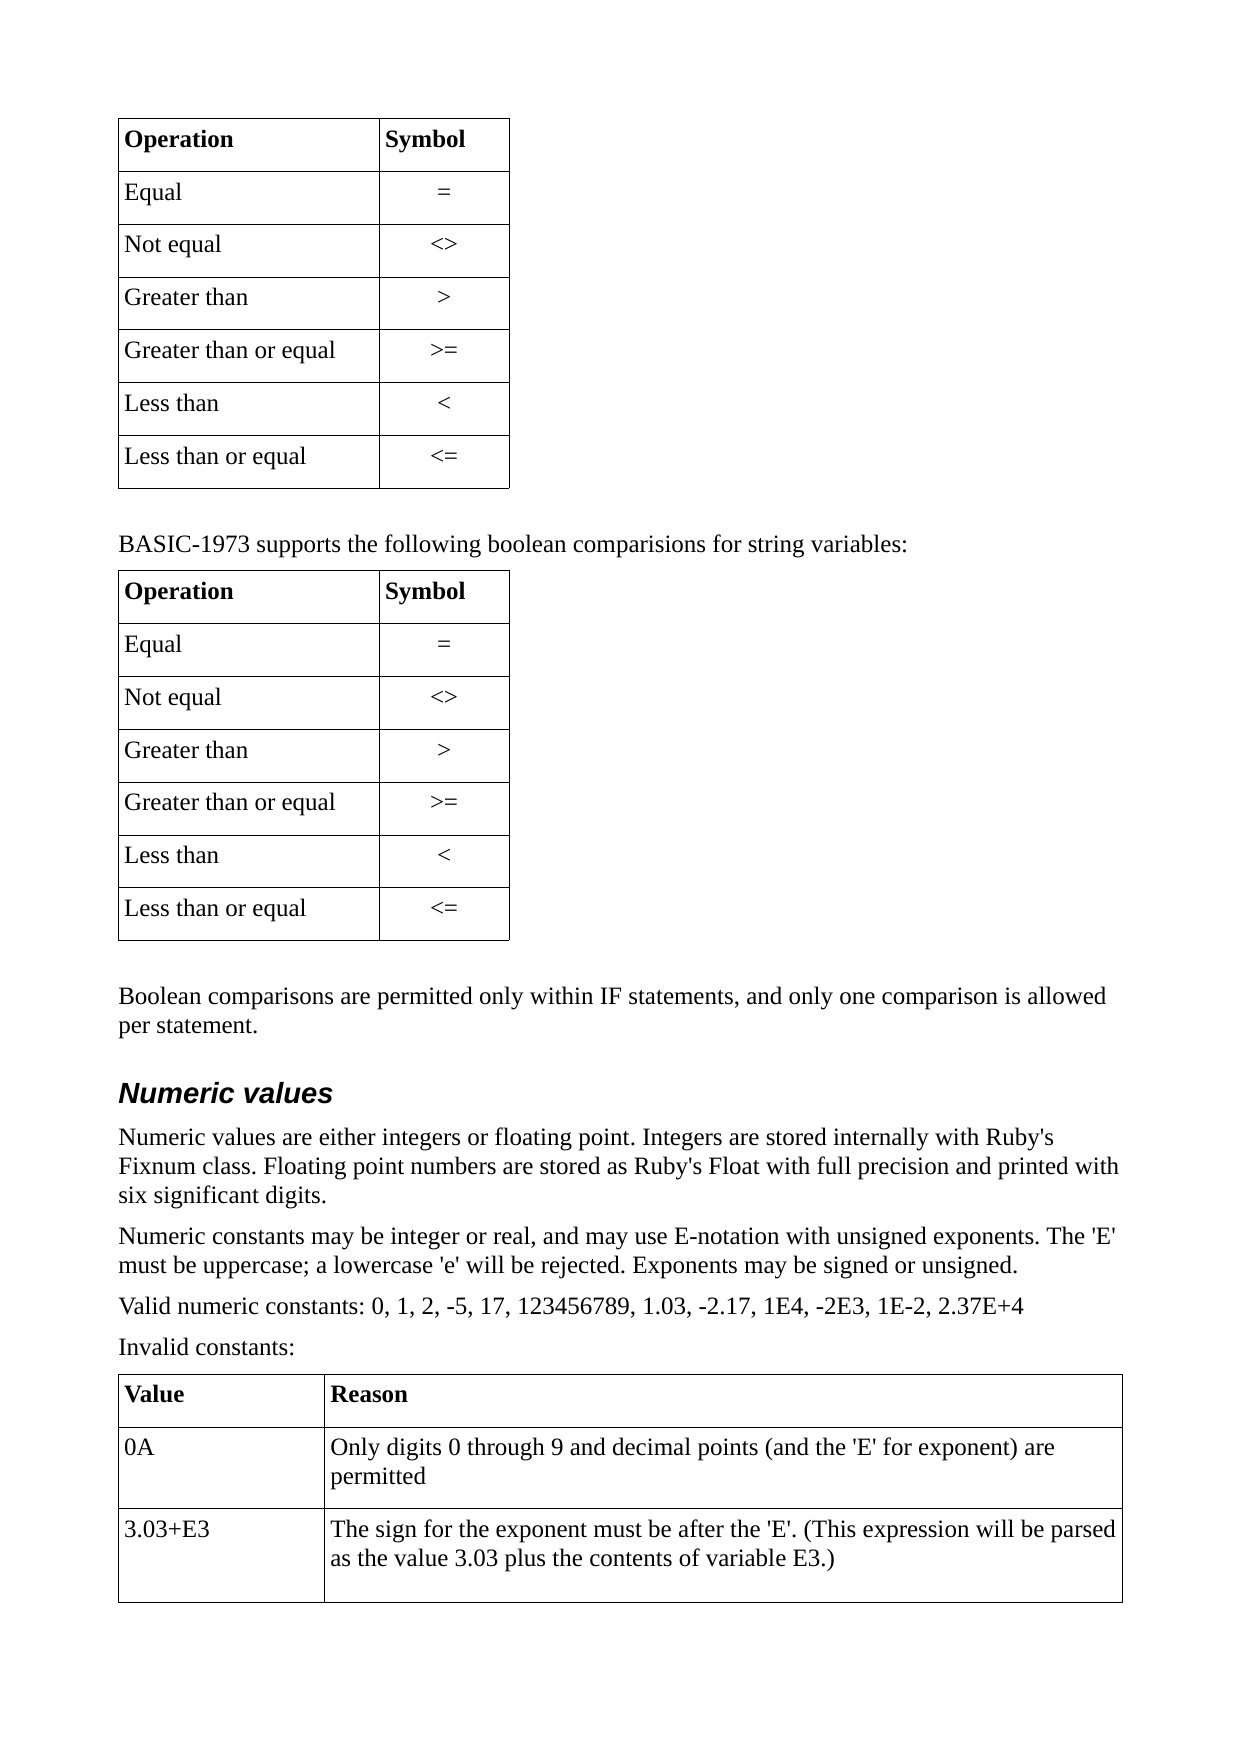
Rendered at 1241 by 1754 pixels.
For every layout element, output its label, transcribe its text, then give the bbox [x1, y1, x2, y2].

table_cell 3.03+E3 [119, 1509, 324, 1602]
table_header Symbol [380, 571, 509, 623]
table_header Symbol [380, 119, 509, 171]
table_header Reason [325, 1375, 1122, 1427]
table_cell Equal [119, 624, 379, 676]
table_cell The sign for the exponent must be after the 'E'. (This expression will be parsed as the value 3.03 plus the contents of variable E3.) [325, 1509, 1122, 1602]
table_cell Greater than [119, 730, 379, 782]
table_cell < [380, 836, 509, 887]
table_cell Less than or equal [119, 436, 379, 488]
table_cell <= [380, 436, 509, 488]
table_cell Less than [119, 836, 379, 887]
table_cell Less than or equal [119, 888, 379, 940]
table_header Operation [119, 119, 379, 171]
table_cell Only digits 0 through 9 and decimal points (and the 'E' for exponent) are permitted [325, 1428, 1122, 1508]
table_header Operation [119, 571, 379, 623]
table_cell Equal [119, 172, 379, 224]
table_cell Greater than or equal [119, 330, 379, 382]
table_cell > [380, 730, 509, 782]
table_cell 0A [119, 1428, 324, 1508]
table_cell <> [380, 677, 509, 729]
table_header Value [119, 1375, 324, 1427]
subtitle Numeric values [118, 1076, 1122, 1110]
table_cell Less than [119, 383, 379, 435]
table_cell <> [380, 225, 509, 277]
text Numeric constants may be integer or real, and may use E-notation with unsigned exponents. The 'E' must be uppercase; a lowercase 'e' will be rejected. Exponents may be signed or unsigned. [118, 1221, 1122, 1279]
table_cell Greater than or equal [119, 783, 379, 834]
text Invalid constants: [118, 1332, 1122, 1361]
text Numeric values are either integers or floating point. Integers are stored internally with Ruby's Fixnum class. Floating point numbers are stored as Ruby's Float with full precision and printed with six significant digits. [118, 1122, 1122, 1209]
table_cell Not equal [119, 225, 379, 277]
text Boolean comparisons are permitted only within IF statements, and only one comparison is allowed per statement. [118, 981, 1122, 1039]
table_cell = [380, 172, 509, 224]
text Valid numeric constants: 0, 1, 2, -5, 17, 123456789, 1.03, -2.17, 1E4, -2E3, 1E-2, 2.37E+4 [118, 1291, 1122, 1320]
table_cell > [380, 278, 509, 329]
table_cell < [380, 383, 509, 435]
table_cell >= [380, 783, 509, 834]
table_cell <= [380, 888, 509, 940]
table_cell Not equal [119, 677, 379, 729]
table_cell = [380, 624, 509, 676]
text BASIC-1973 supports the following boolean comparisions for string variables: [118, 529, 1122, 558]
table_cell >= [380, 330, 509, 382]
table_cell Greater than [119, 278, 379, 329]
